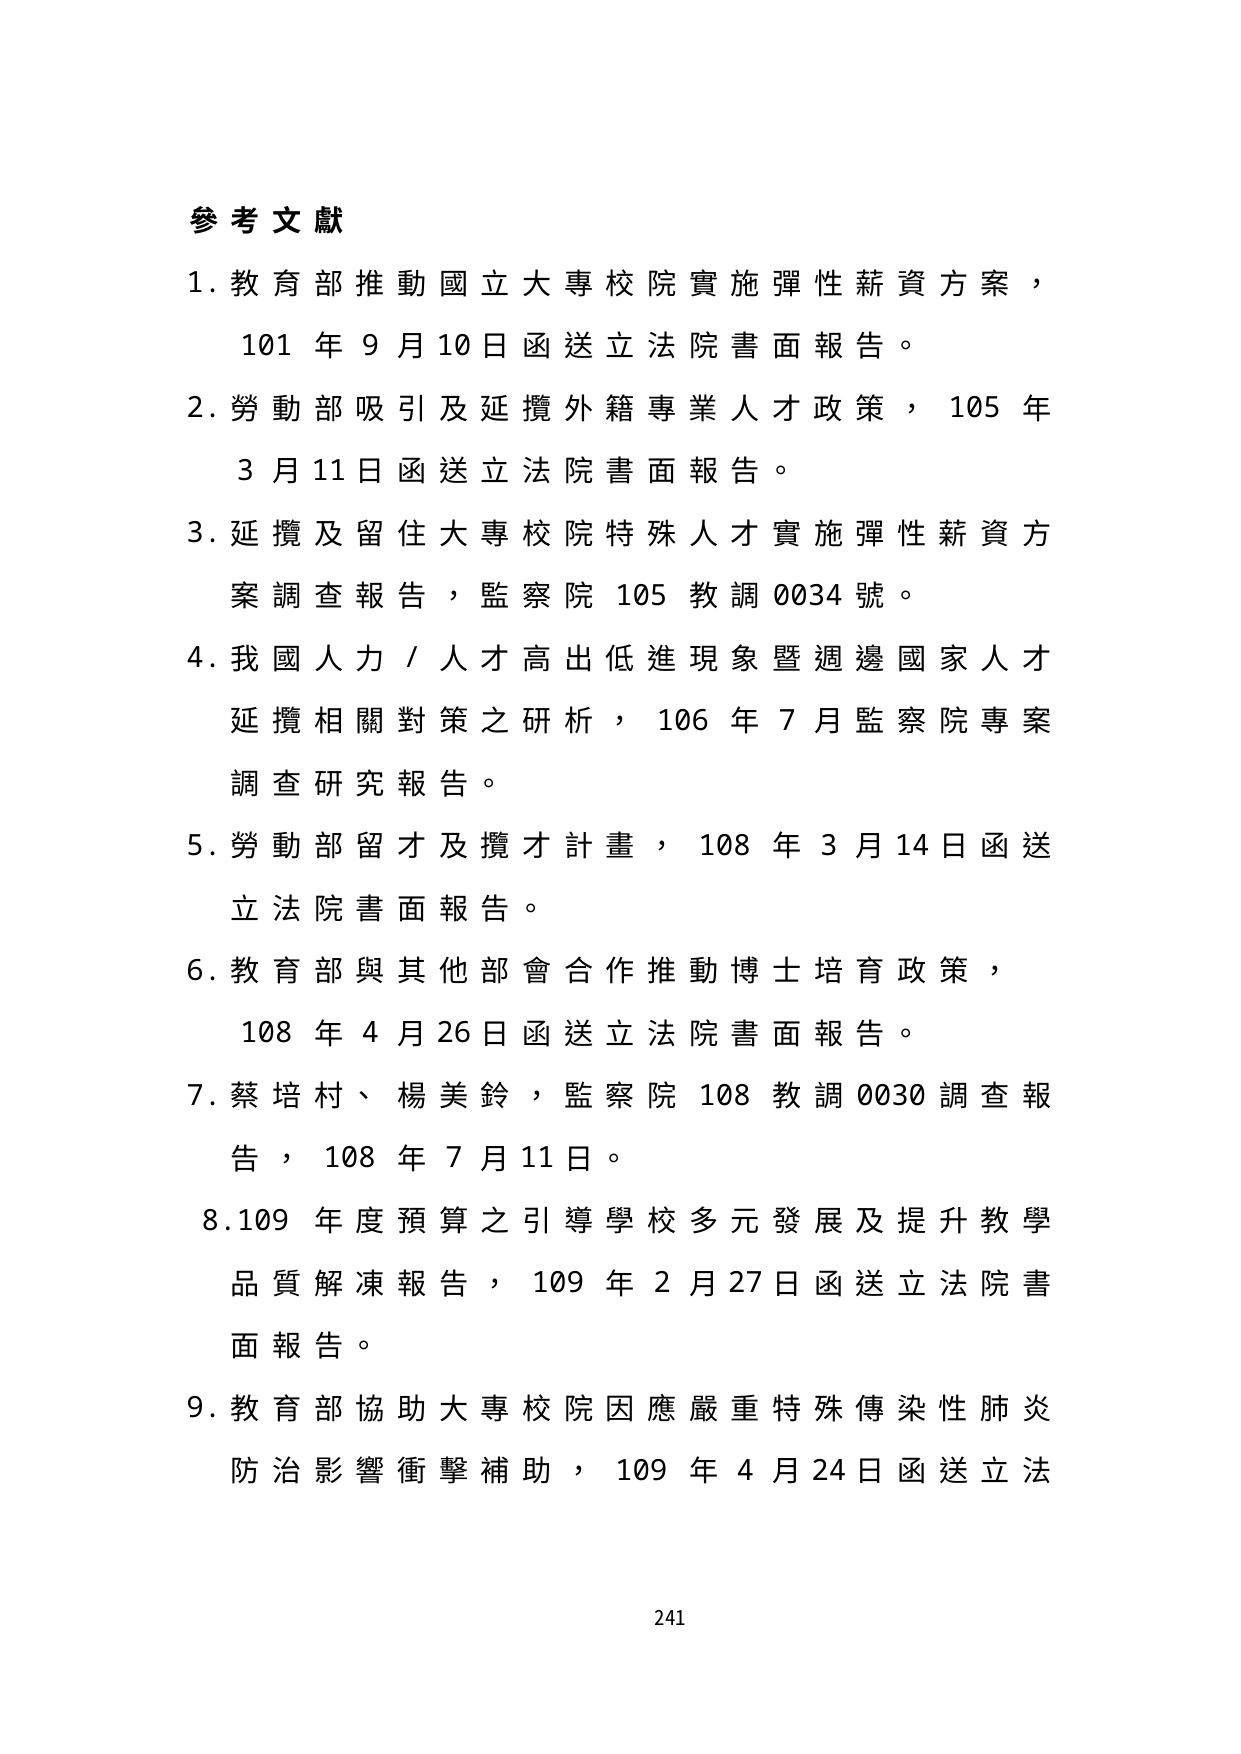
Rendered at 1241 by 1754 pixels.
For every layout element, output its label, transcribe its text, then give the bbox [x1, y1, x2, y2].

text 2.勞動部吸引及延攬外籍專業人才政策，105年3月11日函送立法院書面報告。 [183, 365, 1058, 490]
text 7.蔡培村、楊美鈴，監察院108教調0030調查報告，108年7月11日。 [183, 1052, 1058, 1177]
text 5.勞動部留才及攬才計畫，108年3月14日函送立法院書面報告。 [183, 802, 1058, 927]
text 8.109年度預算之引導學校多元發展及提升教學品質解凍報告，109年2月27日函送立法院書面報告。 [183, 1177, 1058, 1365]
text 參考文獻 [183, 177, 1058, 240]
text 4.我國人力/人才高出低進現象暨週邊國家人才延攬相關對策之研析，106年7月監察院專案調查研究報告。 [183, 615, 1058, 802]
text 1.教育部推動國立大專校院實施彈性薪資方案，101年9月10日函送立法院書面報告。 [183, 240, 1058, 365]
text 6.教育部與其他部會合作推動博士培育政策，108年4月26日函送立法院書面報告。 [183, 927, 1058, 1052]
text 3.延攬及留住大專校院特殊人才實施彈性薪資方案調查報告，監察院105教調0034號。 [183, 490, 1058, 615]
text 9.教育部協助大專校院因應嚴重特殊傳染性肺炎防治影響衝擊補助，109年4月24日函送立法 [183, 1365, 1058, 1490]
